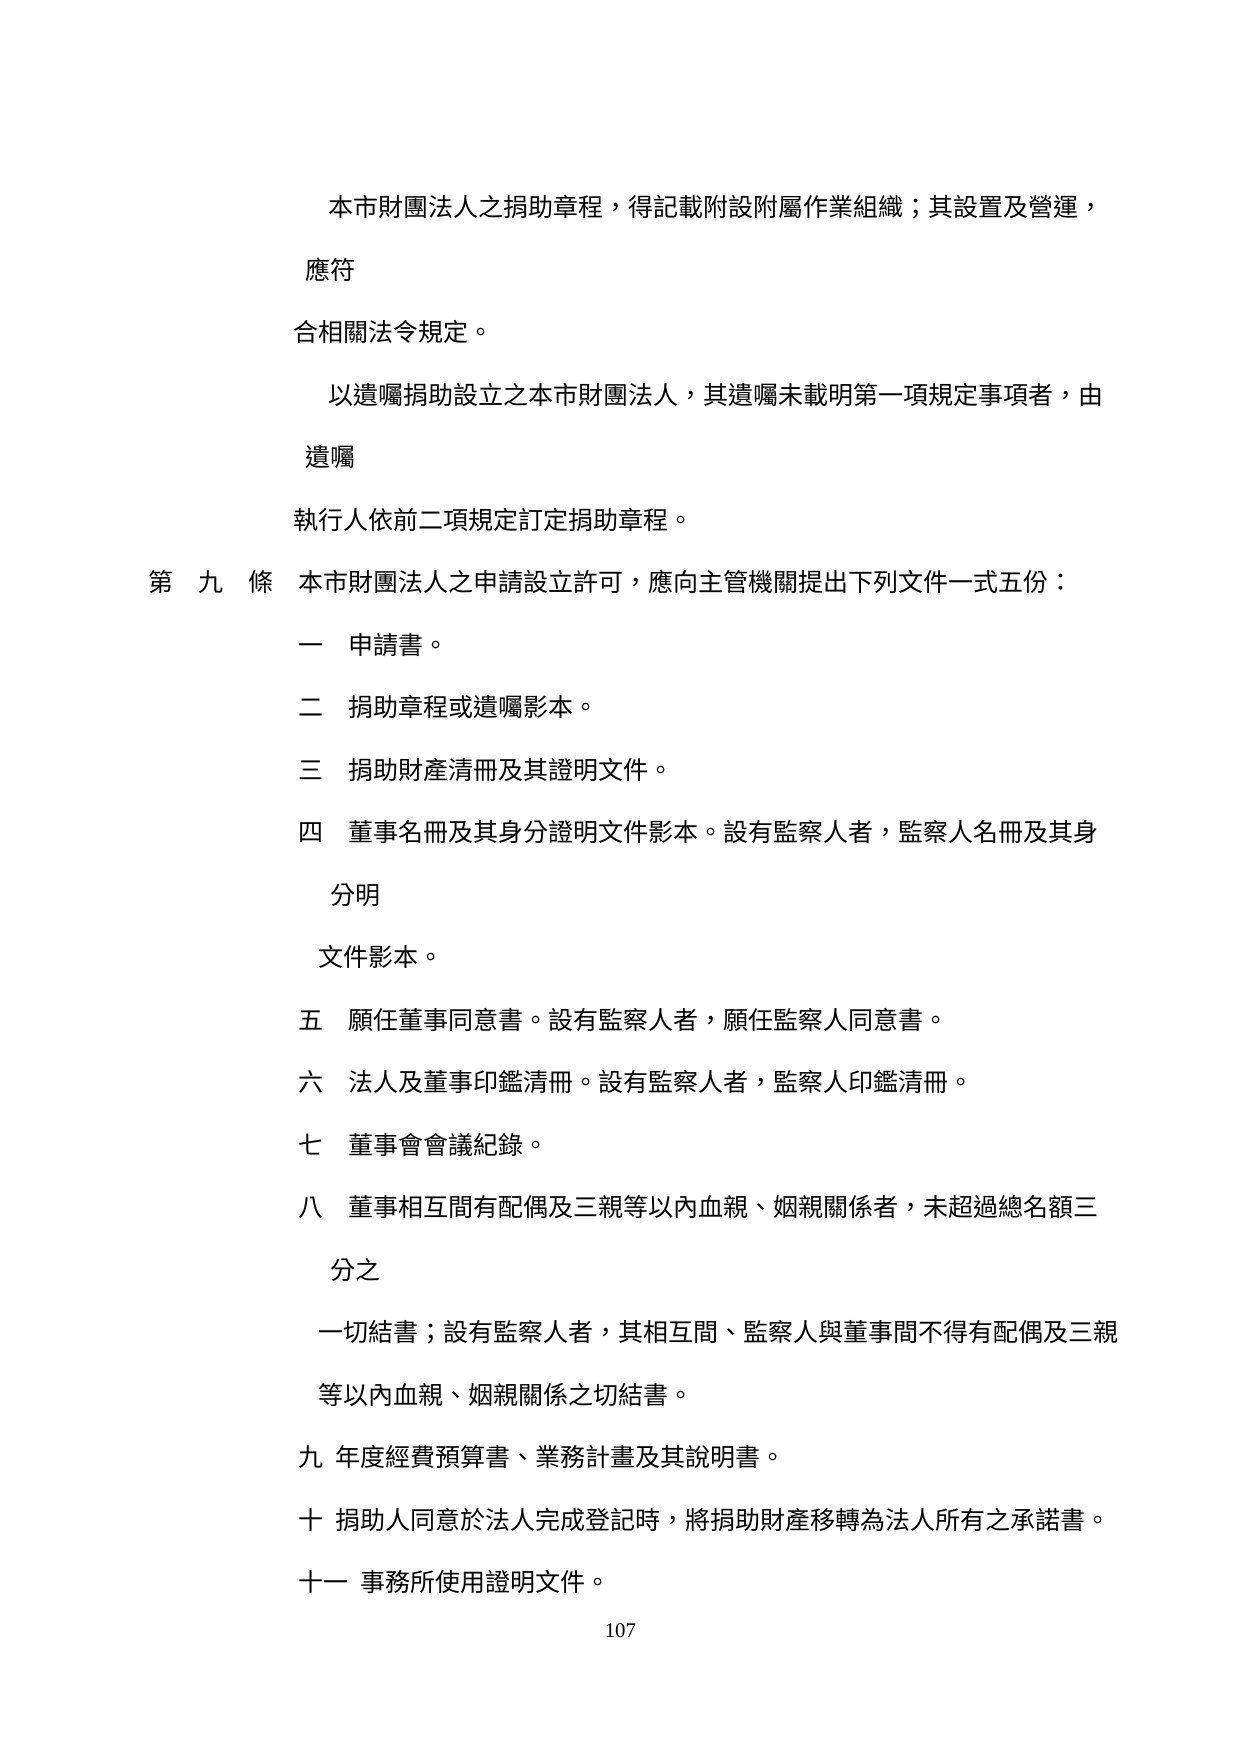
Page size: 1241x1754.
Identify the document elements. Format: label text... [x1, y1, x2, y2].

text 以遺囑捐助設立之本市財團法人，其遺囑未載明第一項規定事項者，由遺囑 [118, 352, 1122, 477]
text 七 董事會會議紀錄。 [118, 1102, 1122, 1164]
text 四 董事名冊及其身分證明文件影本。設有監察人者，監察人名冊及其身分明 [118, 789, 1122, 914]
text 本市財團法人之捐助章程，得記載附設附屬作業組織；其設置及營運，應符 [118, 164, 1122, 289]
text 一 申請書。 [118, 602, 1122, 664]
text 二 捐助章程或遺囑影本。 [118, 664, 1122, 727]
text 等以內血親、姻親關係之切結書。 [318, 1352, 1122, 1414]
text 九 年度經費預算書、業務計畫及其說明書。 [118, 1414, 1122, 1477]
text 合相關法令規定。 [293, 289, 1122, 352]
text 三 捐助財產清冊及其證明文件。 [118, 727, 1122, 789]
text 執行人依前二項規定訂定捐助章程。 [293, 477, 1122, 539]
text 十 捐助人同意於法人完成登記時，將捐助財產移轉為法人所有之承諾書。 [118, 1477, 1122, 1539]
text 五 願任董事同意書。設有監察人者，願任監察人同意書。 [118, 977, 1122, 1039]
text 第 九 條 本市財團法人之申請設立許可，應向主管機關提出下列文件一式五份： [118, 539, 1122, 602]
text 文件影本。 [118, 914, 1122, 977]
text 一切結書；設有監察人者，其相互間、監察人與董事間不得有配偶及三親 [318, 1289, 1122, 1352]
text 十一 事務所使用證明文件。 [118, 1539, 1122, 1602]
text 六 法人及董事印鑑清冊。設有監察人者，監察人印鑑清冊。 [118, 1039, 1122, 1102]
text 八 董事相互間有配偶及三親等以內血親、姻親關係者，未超過總名額三分之 [118, 1164, 1122, 1289]
